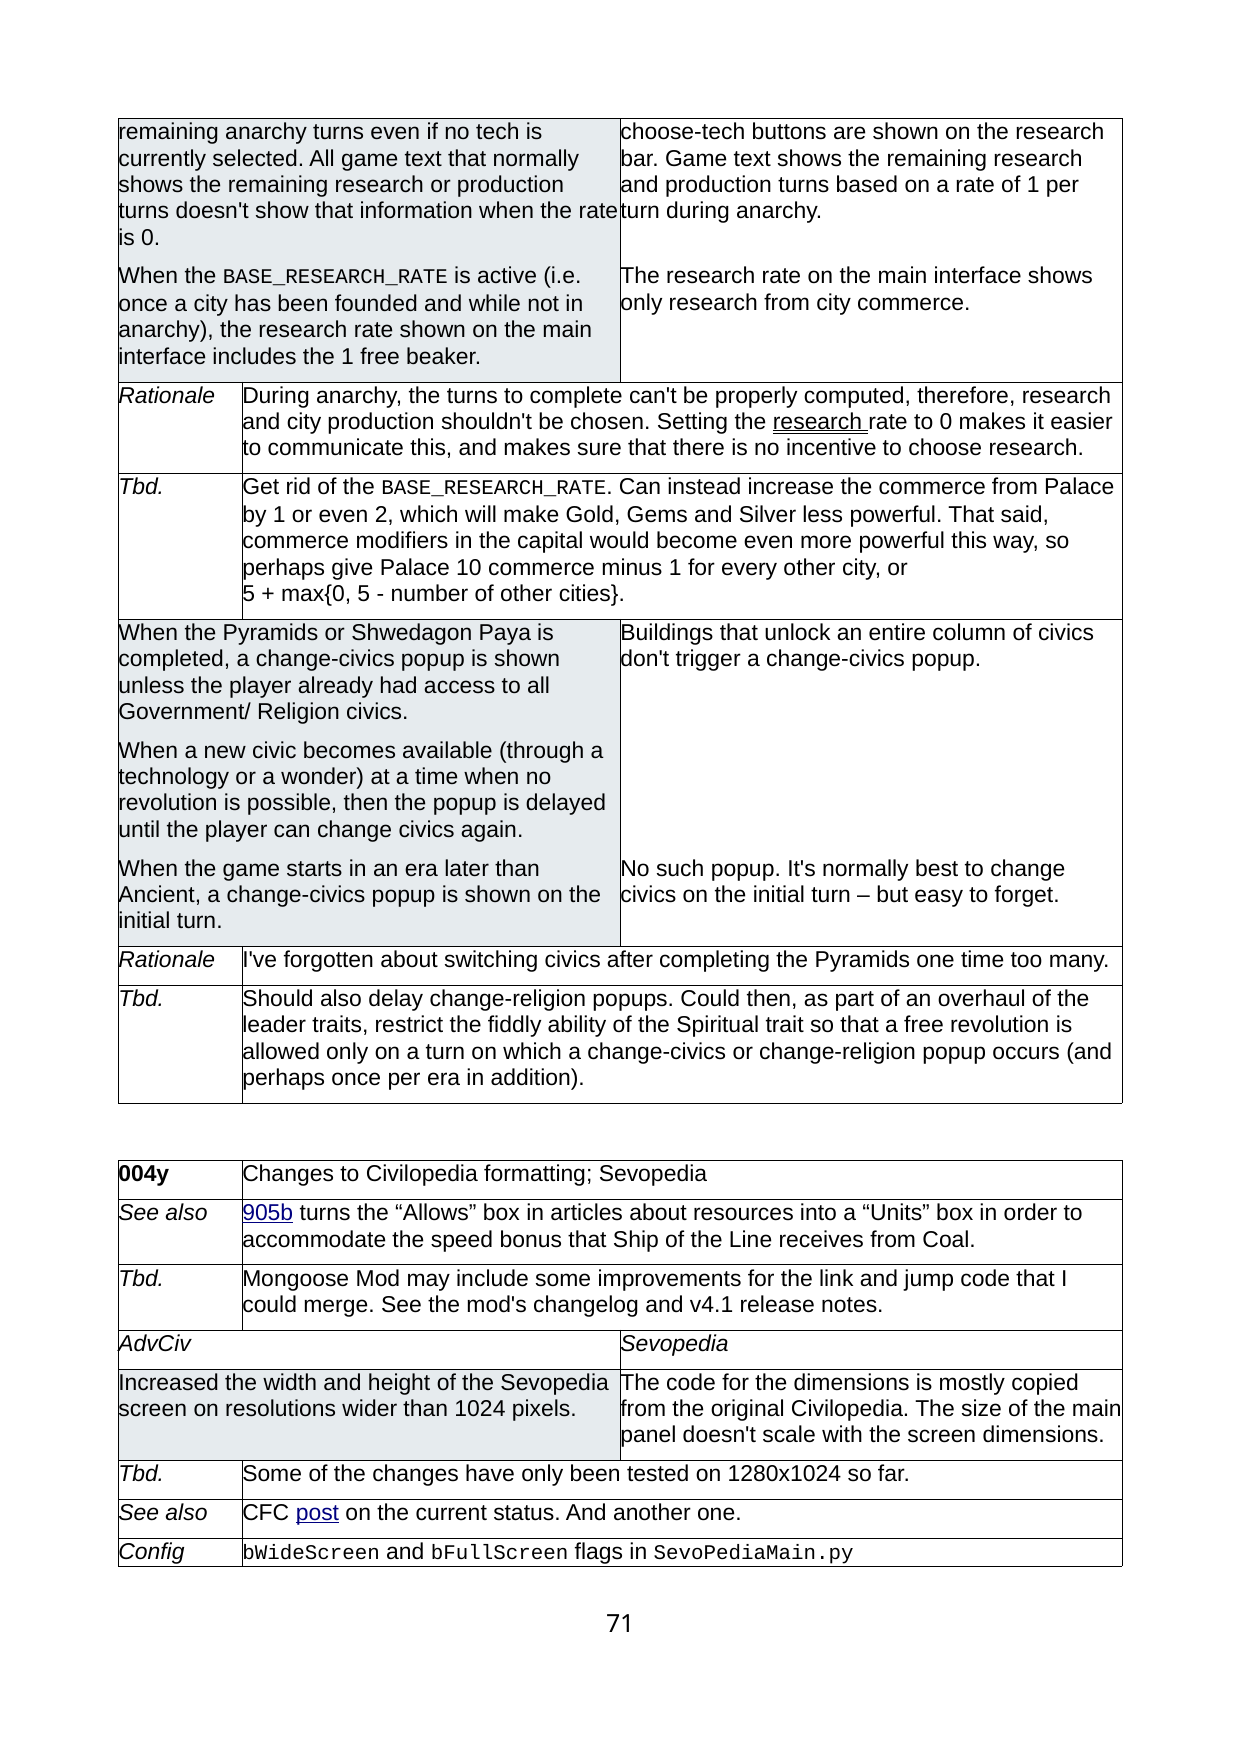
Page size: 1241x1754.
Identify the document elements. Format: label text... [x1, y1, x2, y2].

table_cell The code for the dimensions is mostly copied from the original Civilopedia. The size of the main panel doesn't scale with the screen dimensions. [621, 1370, 1122, 1460]
table_header 004y [119, 1161, 242, 1199]
table_cell Sevopedia [621, 1331, 1122, 1368]
table_cell Tbd. [119, 1265, 242, 1329]
table_cell Get rid of the BASE_RESEARCH_RATE. Can instead increase the commerce from Palace by 1 or even 2, which will make Gold, Gems and Silver less powerful. That said, commerce modifiers in the capital would become even more powerful this way, so perhaps give Palace 10 commerce minus 1 for every other city, or 5 + max{0, 5 - number of other cities}. [243, 474, 1122, 619]
table_cell During anarchy, the turns to complete can't be properly computed, therefore, research and city production shouldn't be chosen. Setting the research rate to 0 makes it easier to communicate this, and makes sure that there is no incentive to choose research. [243, 383, 1122, 473]
table_cell choose-tech buttons are shown on the research bar. Game text shows the remaining research and production turns based on a rate of 1 per turn during anarchy. The research rate on the main interface shows only research from city commerce. [621, 119, 1122, 382]
table_cell 905b turns the “Allows” box in articles about resources into a “Units” box in order to accommodate the speed bonus that Ship of the Line receives from Coal. [243, 1200, 1122, 1264]
table_cell CFC post on the current status. And another one. [243, 1500, 1122, 1538]
table_cell See also [119, 1200, 242, 1264]
table_cell Some of the changes have only been tested on 1280x1024 so far. [243, 1461, 1122, 1499]
table_cell Rationale [119, 383, 242, 473]
table_cell Should also delay change-religion popups. Could then, as part of an overhaul of the leader traits, restrict the fiddly ability of the Spiritual trait so that a free revolution is allowed only on a turn on which a change-civics or change-religion popup occurs (and perhaps once per era in addition). [243, 986, 1122, 1103]
table_cell Tbd. [119, 986, 242, 1103]
table_cell remaining anarchy turns even if no tech is currently selected. All game text that normally shows the remaining research or production turns doesn't show that information when the rate is 0. When the BASE_RESEARCH_RATE is active (i.e. once a city has been founded and while not in anarchy), the research rate shown on the main interface includes the 1 free beaker. [119, 119, 620, 382]
table_cell Config [119, 1539, 242, 1566]
table_cell bWideScreen and bFullScreen flags in SevoPediaMain.py [243, 1539, 1122, 1566]
table_header Changes to Civilopedia formatting; Sevopedia [243, 1161, 1122, 1199]
table_cell See also [119, 1500, 242, 1538]
table_cell Increased the width and height of the Sevopedia screen on resolutions wider than 1024 pixels. [119, 1370, 620, 1460]
table_cell I've forgotten about switching civics after completing the Pyramids one time too many. [243, 947, 1122, 985]
table_cell Tbd. [119, 1461, 242, 1499]
table_cell Buildings that unlock an entire column of civics don't trigger a change-civics popup. No such popup. It's normally best to change civics on the initial turn – but easy to forget. [621, 620, 1122, 946]
table_cell When the Pyramids or Shwedagon Paya is completed, a change-civics popup is shown unless the player already had access to all Government/ Religion civics. When a new civic becomes available (through a technology or a wonder) at a time when no revolution is possible, then the popup is delayed until the player can change civics again. When the game starts in an era later than Ancient, a change-civics popup is shown on the initial turn. [119, 620, 620, 946]
table_cell Mongoose Mod may include some improvements for the link and jump code that I could merge. See the mod's changelog and v4.1 release notes. [243, 1265, 1122, 1329]
table_cell AdvCiv [119, 1331, 620, 1368]
table_cell Tbd. [119, 474, 242, 619]
table_cell Rationale [119, 947, 242, 985]
